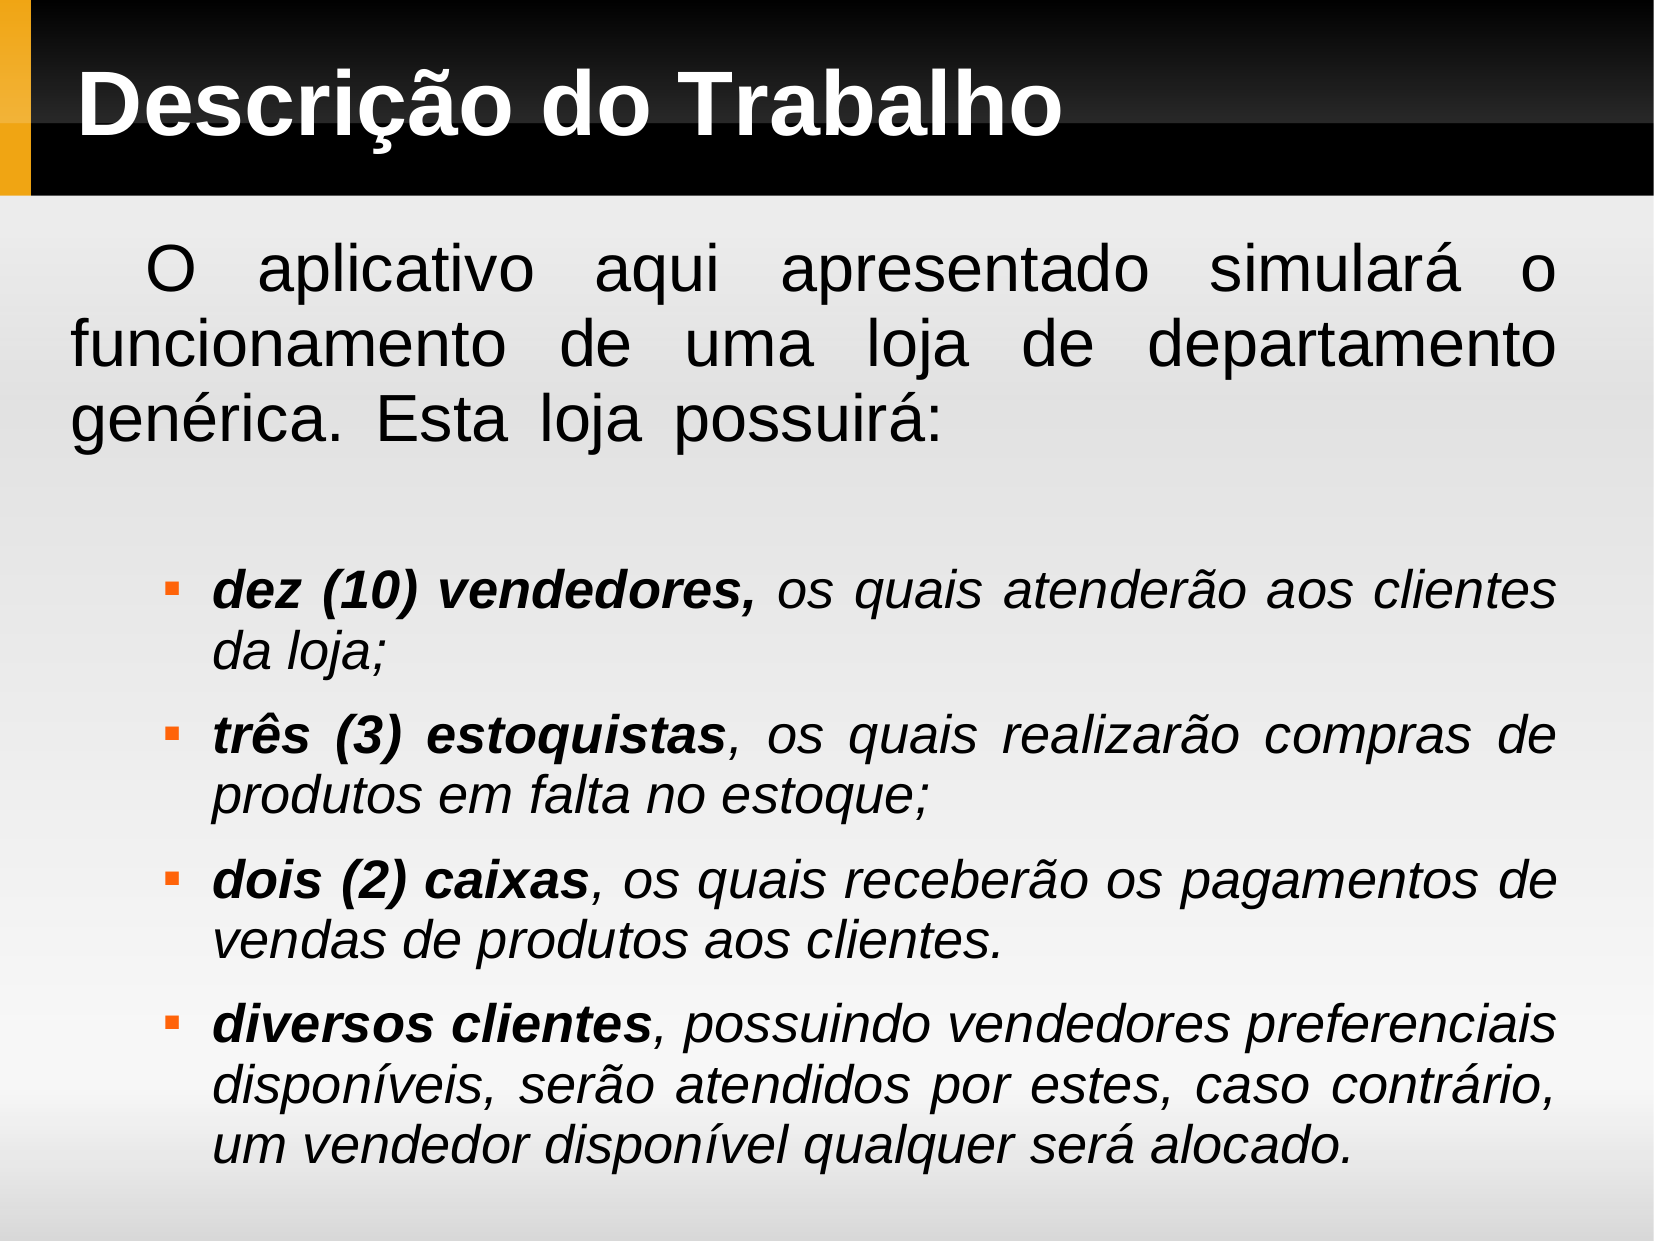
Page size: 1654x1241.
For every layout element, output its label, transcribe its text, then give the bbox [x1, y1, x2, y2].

list O aplicativo aqui apresentado simulará o funcionamento de uma loja de departamento genérica. Esta loja possuirá: dez (10) vendedores, os quais atenderão aos clientes da loja; três (3) estoquistas, os quais realizarão compras de produtos em falta no estoque; dois (2) caixas, os quais receberão os pagamentos de vendas de produtos aos clientes. diversos clientes, possuindo vendedores preferenciais disponíveis, serão atendidos por estes, caso contrário, um vendedor disponível qualquer será alocado. [70, 231, 1559, 1194]
title Descrição do Trabalho [76, 0, 1565, 208]
picture [0, 0, 1654, 1241]
